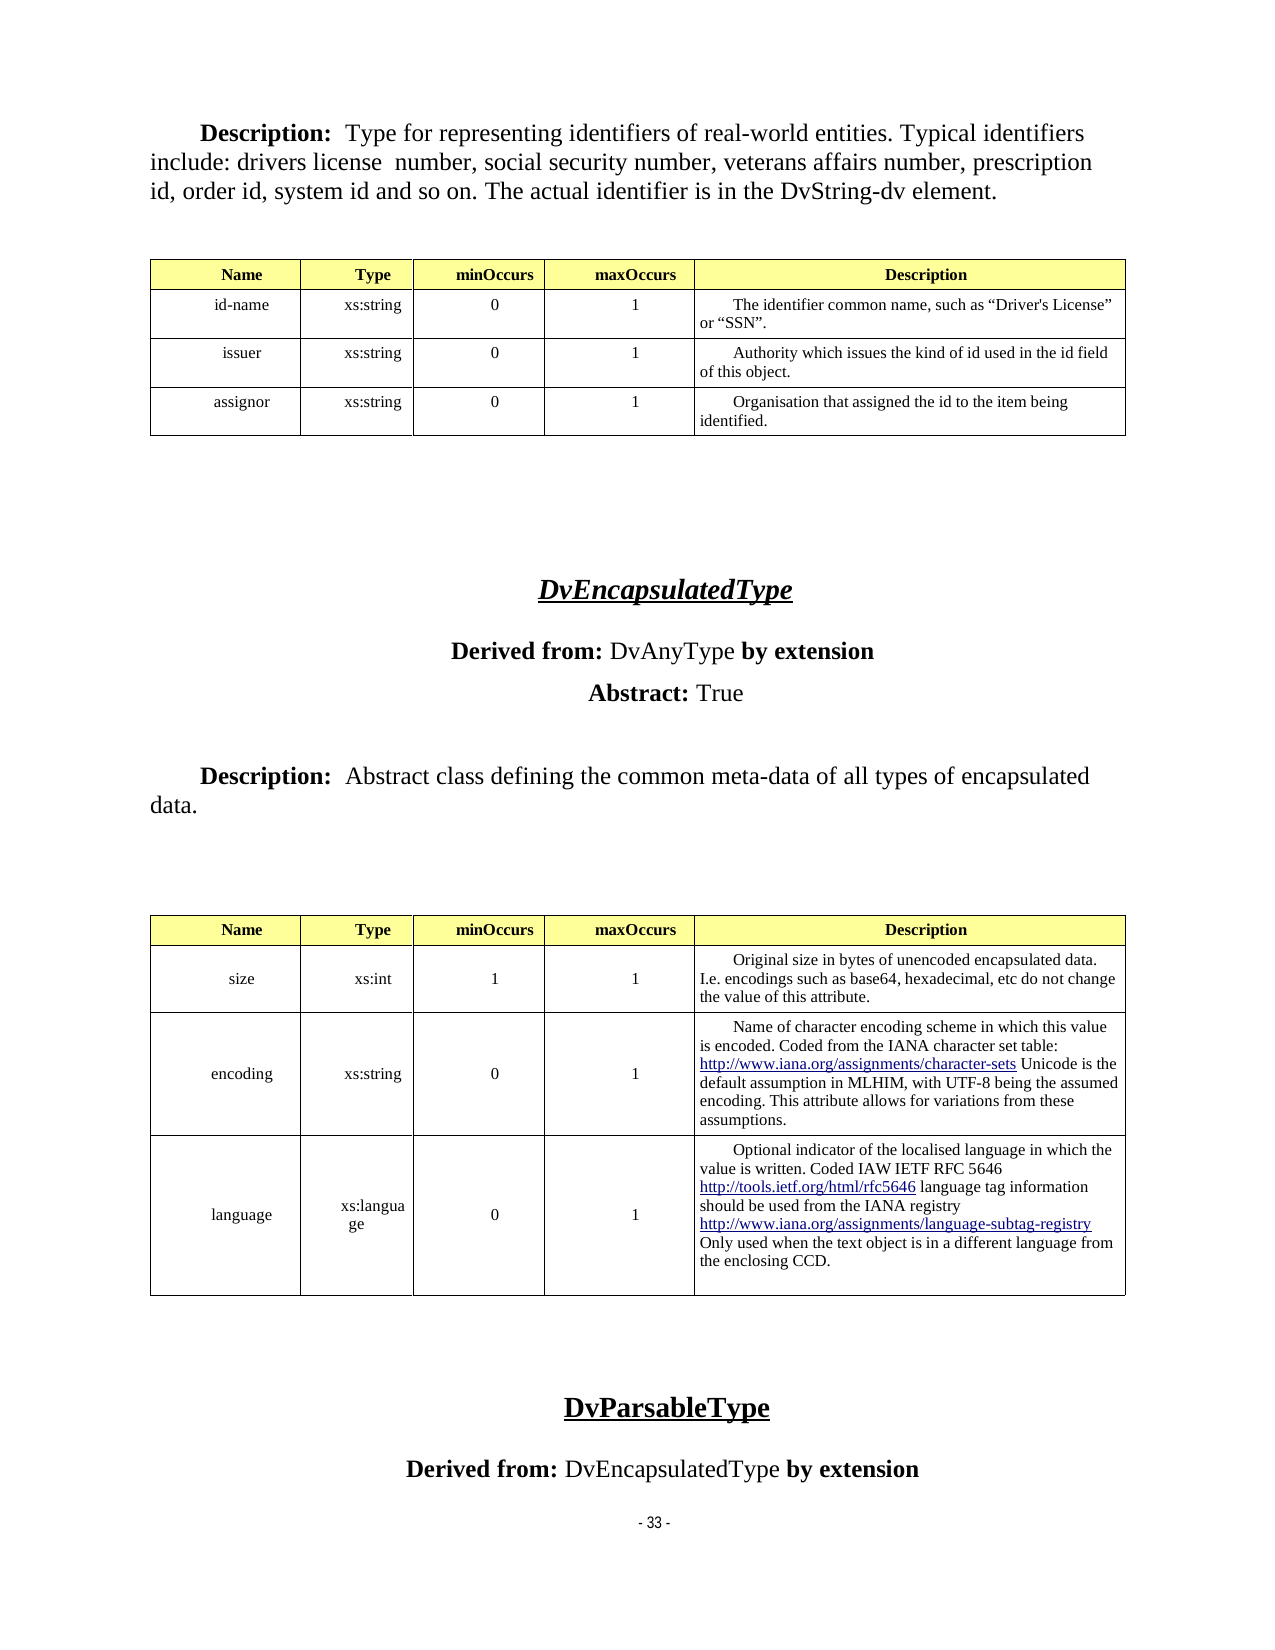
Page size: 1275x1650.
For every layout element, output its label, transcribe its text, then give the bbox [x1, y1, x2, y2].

table_cell Optional indicator of the localised language in which the value is written. Coded IAW IETF RFC 5646 http://tools.ietf.org/html/rfc5646 language tag information should be used from the IANA registry http://www.iana.org/assignments/language-subtag-registry Only used when the text object is in a different language from the enclosing CCD. [695, 1136, 1125, 1295]
table_cell 1 [545, 1013, 694, 1135]
table_cell Original size in bytes of unencoded encapsulated data. I.e. encodings such as base64, hexadecimal, etc do not change the value of this attribute. [695, 946, 1125, 1012]
table_cell xs:string [301, 339, 412, 387]
table_cell 1 [545, 290, 694, 338]
table_header maxOccurs [545, 260, 694, 289]
table_cell 0 [414, 1136, 544, 1295]
table_header Description [695, 916, 1125, 945]
text Abstract: True [150, 678, 1125, 707]
table_cell xs:string [301, 290, 412, 338]
table_cell 1 [545, 1136, 694, 1295]
table_cell The identifier common name, such as “Driver's License” or “SSN”. [695, 290, 1125, 338]
table_cell xs:string [301, 388, 412, 435]
table_cell 1 [545, 339, 694, 387]
table_cell 0 [414, 339, 544, 387]
table_cell 0 [414, 1013, 544, 1135]
table_cell size [151, 946, 300, 1012]
table_cell 1 [414, 946, 544, 1012]
table_cell issuer [151, 339, 300, 387]
table_cell Name of character encoding scheme in which this value is encoded. Coded from the IANA character set table: http://www.iana.org/assignments/character-sets Unicode is the default assumption in MLHIM, with UTF-8 being the assumed encoding. This attribute allows for variations from these assumptions. [695, 1013, 1125, 1135]
table_cell 1 [545, 388, 694, 435]
table_header Name [151, 260, 300, 289]
table_cell xs:int [301, 946, 412, 1012]
table_header maxOccurs [545, 916, 694, 945]
table_header minOccurs [414, 260, 544, 289]
table_cell language [151, 1136, 300, 1295]
table_cell xs:string [301, 1013, 412, 1135]
text Derived from: DvEncapsulatedType by extension [150, 1454, 1125, 1483]
table_cell 0 [414, 388, 544, 435]
table_header minOccurs [414, 916, 544, 945]
table_cell encoding [151, 1013, 300, 1135]
table_header Description [695, 260, 1125, 289]
text DvParsableType [150, 1390, 1125, 1424]
table_cell Authority which issues the kind of id used in the id field of this object. [695, 339, 1125, 387]
table_header Type [301, 260, 412, 289]
table_cell 0 [414, 290, 544, 338]
text Description: Abstract class defining the common meta-data of all types of encapsulated data. [150, 761, 1125, 819]
table_cell id-name [151, 290, 300, 338]
table_cell 1 [545, 946, 694, 1012]
table_header Name [151, 916, 300, 945]
text Derived from: DvAnyType by extension [150, 636, 1125, 665]
text DvEncapsulatedType [150, 572, 1125, 606]
table_cell xs:language [301, 1136, 412, 1295]
table_cell assignor [151, 388, 300, 435]
text Description: Type for representing identifiers of real-world entities. Typical identifiers include: drivers license number, social security number, veterans affairs number, prescription id, order id, system id and so on. The actual identifier is in the DvString-dv element. [150, 118, 1125, 205]
table_cell Organisation that assigned the id to the item being identified. [695, 388, 1125, 435]
table_header Type [301, 916, 412, 945]
